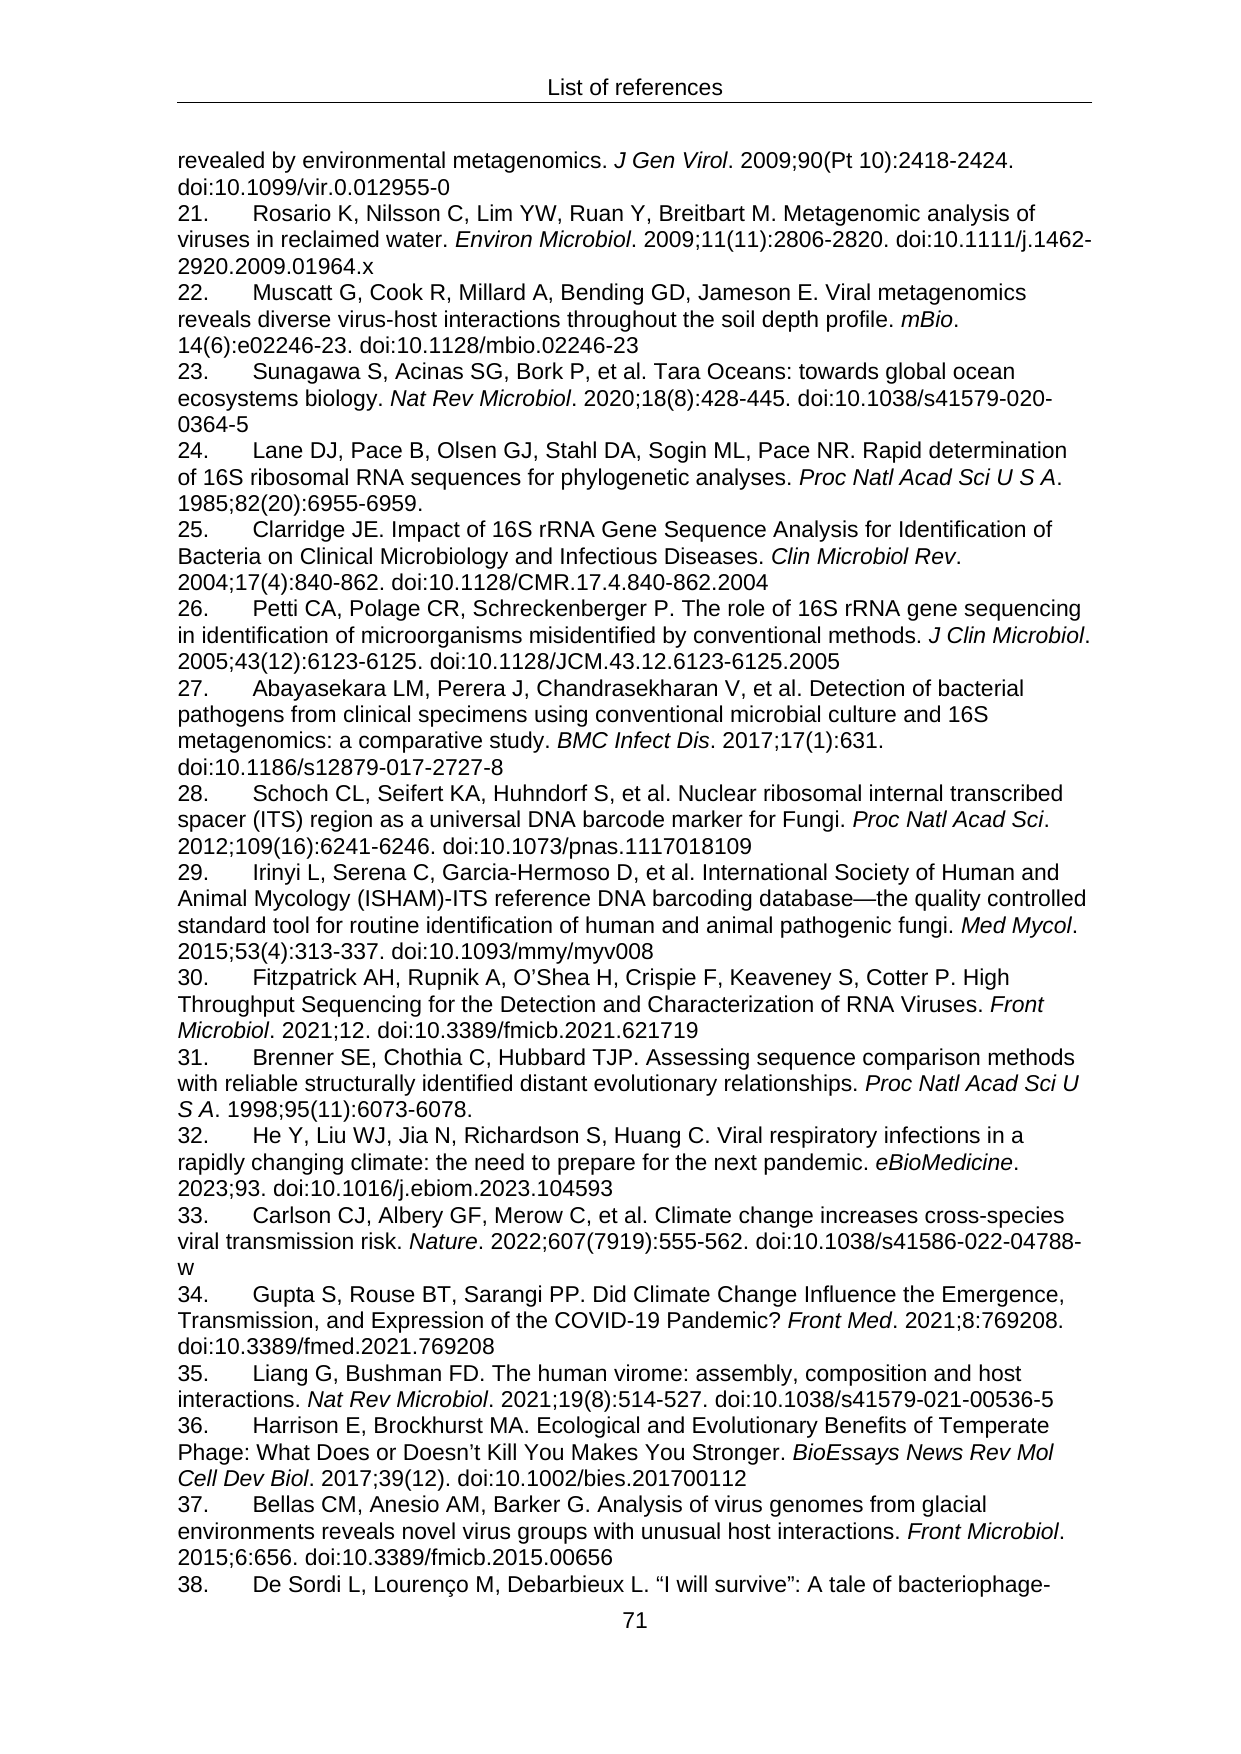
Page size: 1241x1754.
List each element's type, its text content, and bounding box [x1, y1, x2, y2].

text 33. Carlson CJ, Albery GF, Merow C, et al. Climate change increases cross-species viral transmission risk. Nature. 2022;607(7919):555-562. doi:10.1038/s41586-022-04788-w [177, 1202, 1092, 1281]
text 25. Clarridge JE. Impact of 16S rRNA Gene Sequence Analysis for Identification of Bacteria on Clinical Microbiology and Infectious Diseases. Clin Microbiol Rev. 2004;17(4):840-862. doi:10.1128/CMR.17.4.840-862.2004 [177, 516, 1092, 595]
text 26. Petti CA, Polage CR, Schreckenberger P. The role of 16S rRNA gene sequencing in identification of microorganisms misidentified by conventional methods. J Clin Microbiol. 2005;43(12):6123-6125. doi:10.1128/JCM.43.12.6123-6125.2005 [177, 595, 1092, 674]
text 22. Muscatt G, Cook R, Millard A, Bending GD, Jameson E. Viral metagenomics reveals diverse virus-host interactions throughout the soil depth profile. mBio. 14(6):e02246-23. doi:10.1128/mbio.02246-23 [177, 279, 1092, 358]
text 28. Schoch CL, Seifert KA, Huhndorf S, et al. Nuclear ribosomal internal transcribed spacer (ITS) region as a universal DNA barcode marker for Fungi. Proc Natl Acad Sci. 2012;109(16):6241-6246. doi:10.1073/pnas.1117018109 [177, 780, 1092, 859]
text revealed by environmental metagenomics. J Gen Virol. 2009;90(Pt 10):2418-2424. doi:10.1099/vir.0.012955-0 [177, 147, 1092, 200]
text 30. Fitzpatrick AH, Rupnik A, O’Shea H, Crispie F, Keaveney S, Cotter P. High Throughput Sequencing for the Detection and Characterization of RNA Viruses. Front Microbiol. 2021;12. doi:10.3389/fmicb.2021.621719 [177, 964, 1092, 1043]
text 24. Lane DJ, Pace B, Olsen GJ, Stahl DA, Sogin ML, Pace NR. Rapid determination of 16S ribosomal RNA sequences for phylogenetic analyses. Proc Natl Acad Sci U S A. 1985;82(20):6955-6959. [177, 437, 1092, 516]
text 37. Bellas CM, Anesio AM, Barker G. Analysis of virus genomes from glacial environments reveals novel virus groups with unusual host interactions. Front Microbiol. 2015;6:656. doi:10.3389/fmicb.2015.00656 [177, 1491, 1092, 1571]
text 34. Gupta S, Rouse BT, Sarangi PP. Did Climate Change Influence the Emergence, Transmission, and Expression of the COVID-19 Pandemic? Front Med. 2021;8:769208. doi:10.3389/fmed.2021.769208 [177, 1281, 1092, 1360]
text 23. Sunagawa S, Acinas SG, Bork P, et al. Tara Oceans: towards global ocean ecosystems biology. Nat Rev Microbiol. 2020;18(8):428-445. doi:10.1038/s41579-020-0364-5 [177, 358, 1092, 437]
text 38. De Sordi L, Lourenço M, Debarbieux L. “I will survive”: A tale of bacteriophage- [177, 1571, 1092, 1597]
text 31. Brenner SE, Chothia C, Hubbard TJP. Assessing sequence comparison methods with reliable structurally identified distant evolutionary relationships. Proc Natl Acad Sci U S A. 1998;95(11):6073-6078. [177, 1043, 1092, 1122]
text 35. Liang G, Bushman FD. The human virome: assembly, composition and host interactions. Nat Rev Microbiol. 2021;19(8):514-527. doi:10.1038/s41579-021-00536-5 [177, 1360, 1092, 1412]
text 29. Irinyi L, Serena C, Garcia-Hermoso D, et al. International Society of Human and Animal Mycology (ISHAM)-ITS reference DNA barcoding database—the quality controlled standard tool for routine identification of human and animal pathogenic fungi. Med Mycol. 2015;53(4):313-337. doi:10.1093/mmy/myv008 [177, 859, 1092, 964]
text 27. Abayasekara LM, Perera J, Chandrasekharan V, et al. Detection of bacterial pathogens from clinical specimens using conventional microbial culture and 16S metagenomics: a comparative study. BMC Infect Dis. 2017;17(1):631. doi:10.1186/s12879-017-2727-8 [177, 674, 1092, 780]
text 36. Harrison E, Brockhurst MA. Ecological and Evolutionary Benefits of Temperate Phage: What Does or Doesn’t Kill You Makes You Stronger. BioEssays News Rev Mol Cell Dev Biol. 2017;39(12). doi:10.1002/bies.201700112 [177, 1412, 1092, 1491]
text 32. He Y, Liu WJ, Jia N, Richardson S, Huang C. Viral respiratory infections in a rapidly changing climate: the need to prepare for the next pandemic. eBioMedicine. 2023;93. doi:10.1016/j.ebiom.2023.104593 [177, 1122, 1092, 1202]
text 21. Rosario K, Nilsson C, Lim YW, Ruan Y, Breitbart M. Metagenomic analysis of viruses in reclaimed water. Environ Microbiol. 2009;11(11):2806-2820. doi:10.1111/j.1462-2920.2009.01964.x [177, 200, 1092, 279]
